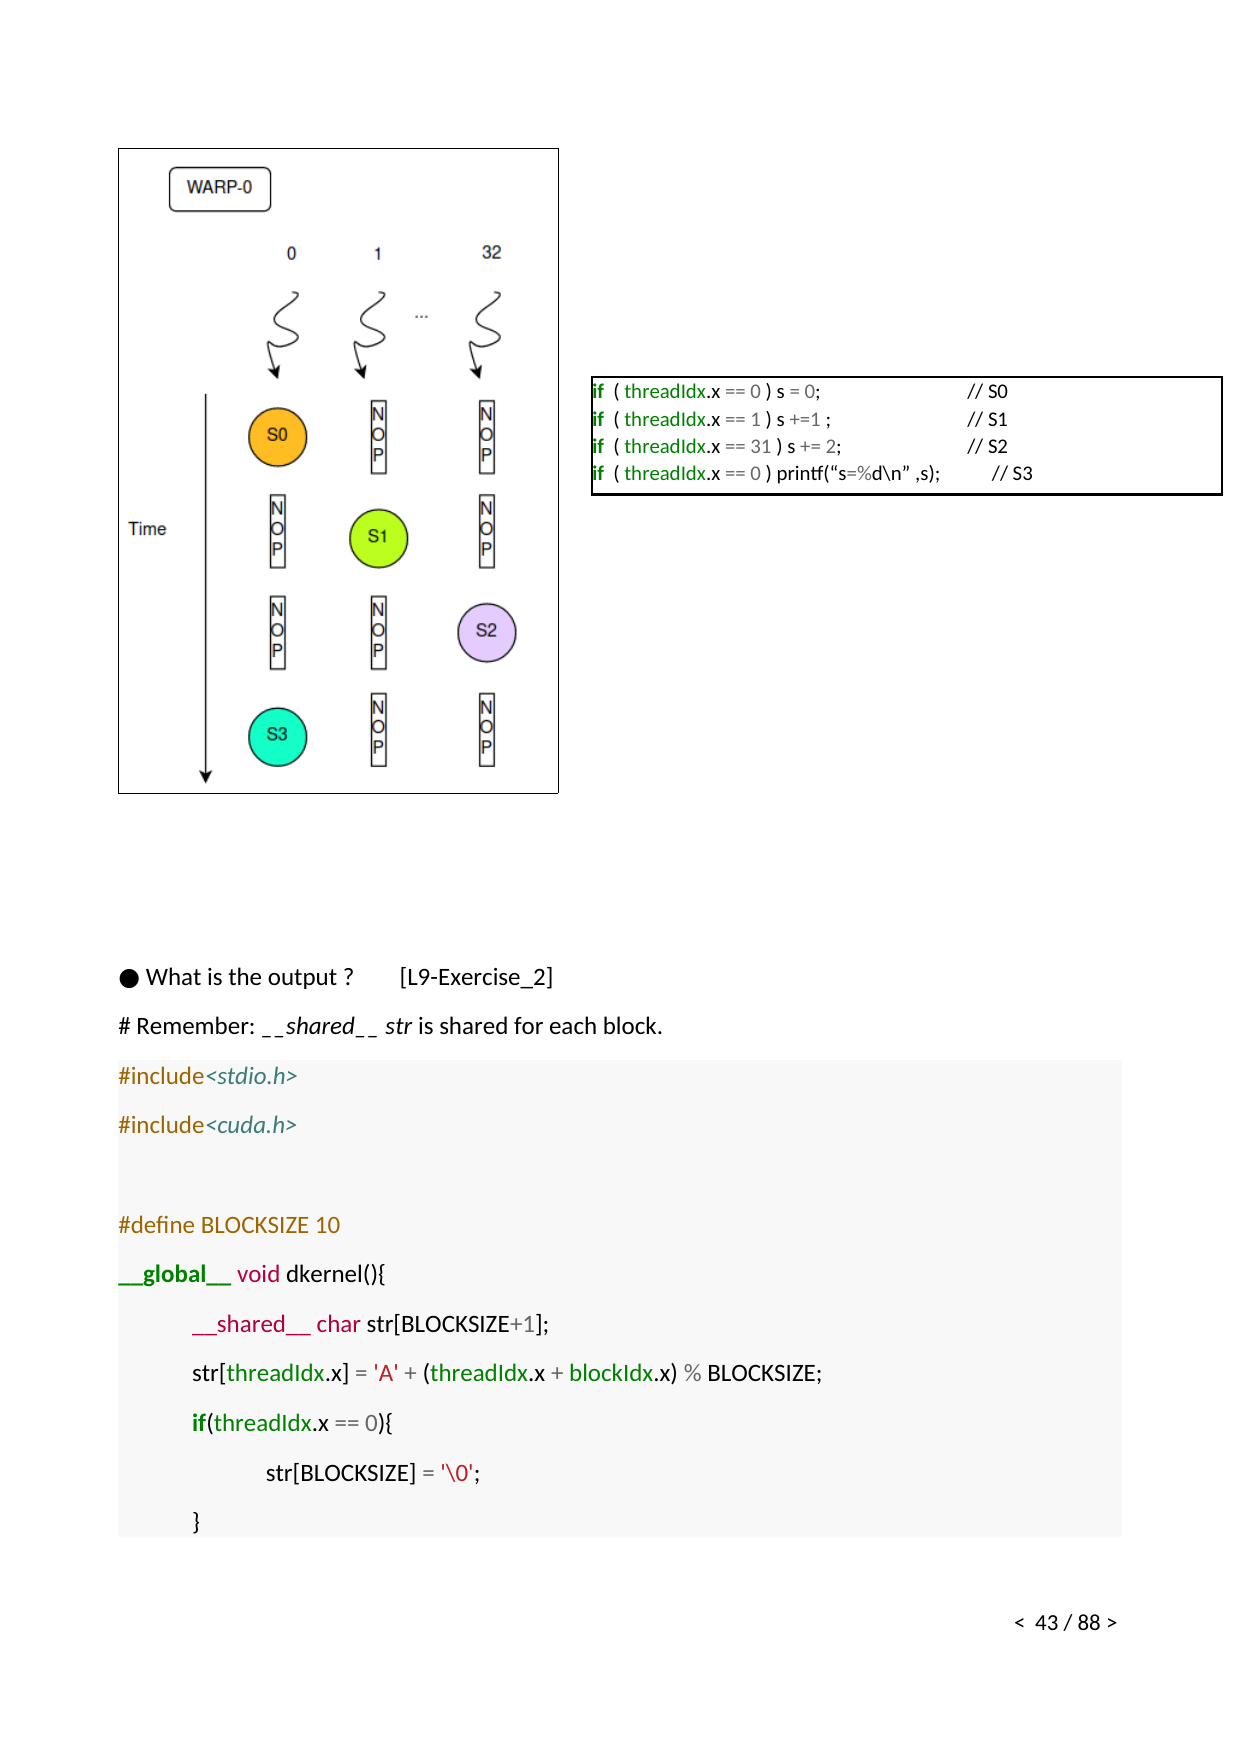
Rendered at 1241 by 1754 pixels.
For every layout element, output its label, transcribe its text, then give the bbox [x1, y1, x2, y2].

text ● What is the output ? [L9-Exercise_2] [118, 961, 1122, 991]
text #define BLOCKSIZE 10 [118, 1209, 1122, 1239]
text #include<cuda.h> [118, 1109, 1122, 1140]
text str[threadIdx.x] = 'A' + (threadIdx.x + blockIdx.x) % BLOCKSIZE; [118, 1357, 1122, 1388]
text } [118, 1506, 1122, 1537]
text #include<stdio.h> [118, 1060, 1122, 1091]
picture [121, 150, 555, 790]
text __shared__ char str[BLOCKSIZE+1]; [118, 1308, 1122, 1338]
text # Remember: __shared__ str is shared for each block. [118, 1010, 1122, 1041]
text if(threadIdx.x == 0){ [118, 1407, 1122, 1438]
text __global__ void dkernel(){ [118, 1258, 1122, 1289]
text str[BLOCKSIZE] = '\0'; [118, 1457, 1122, 1487]
